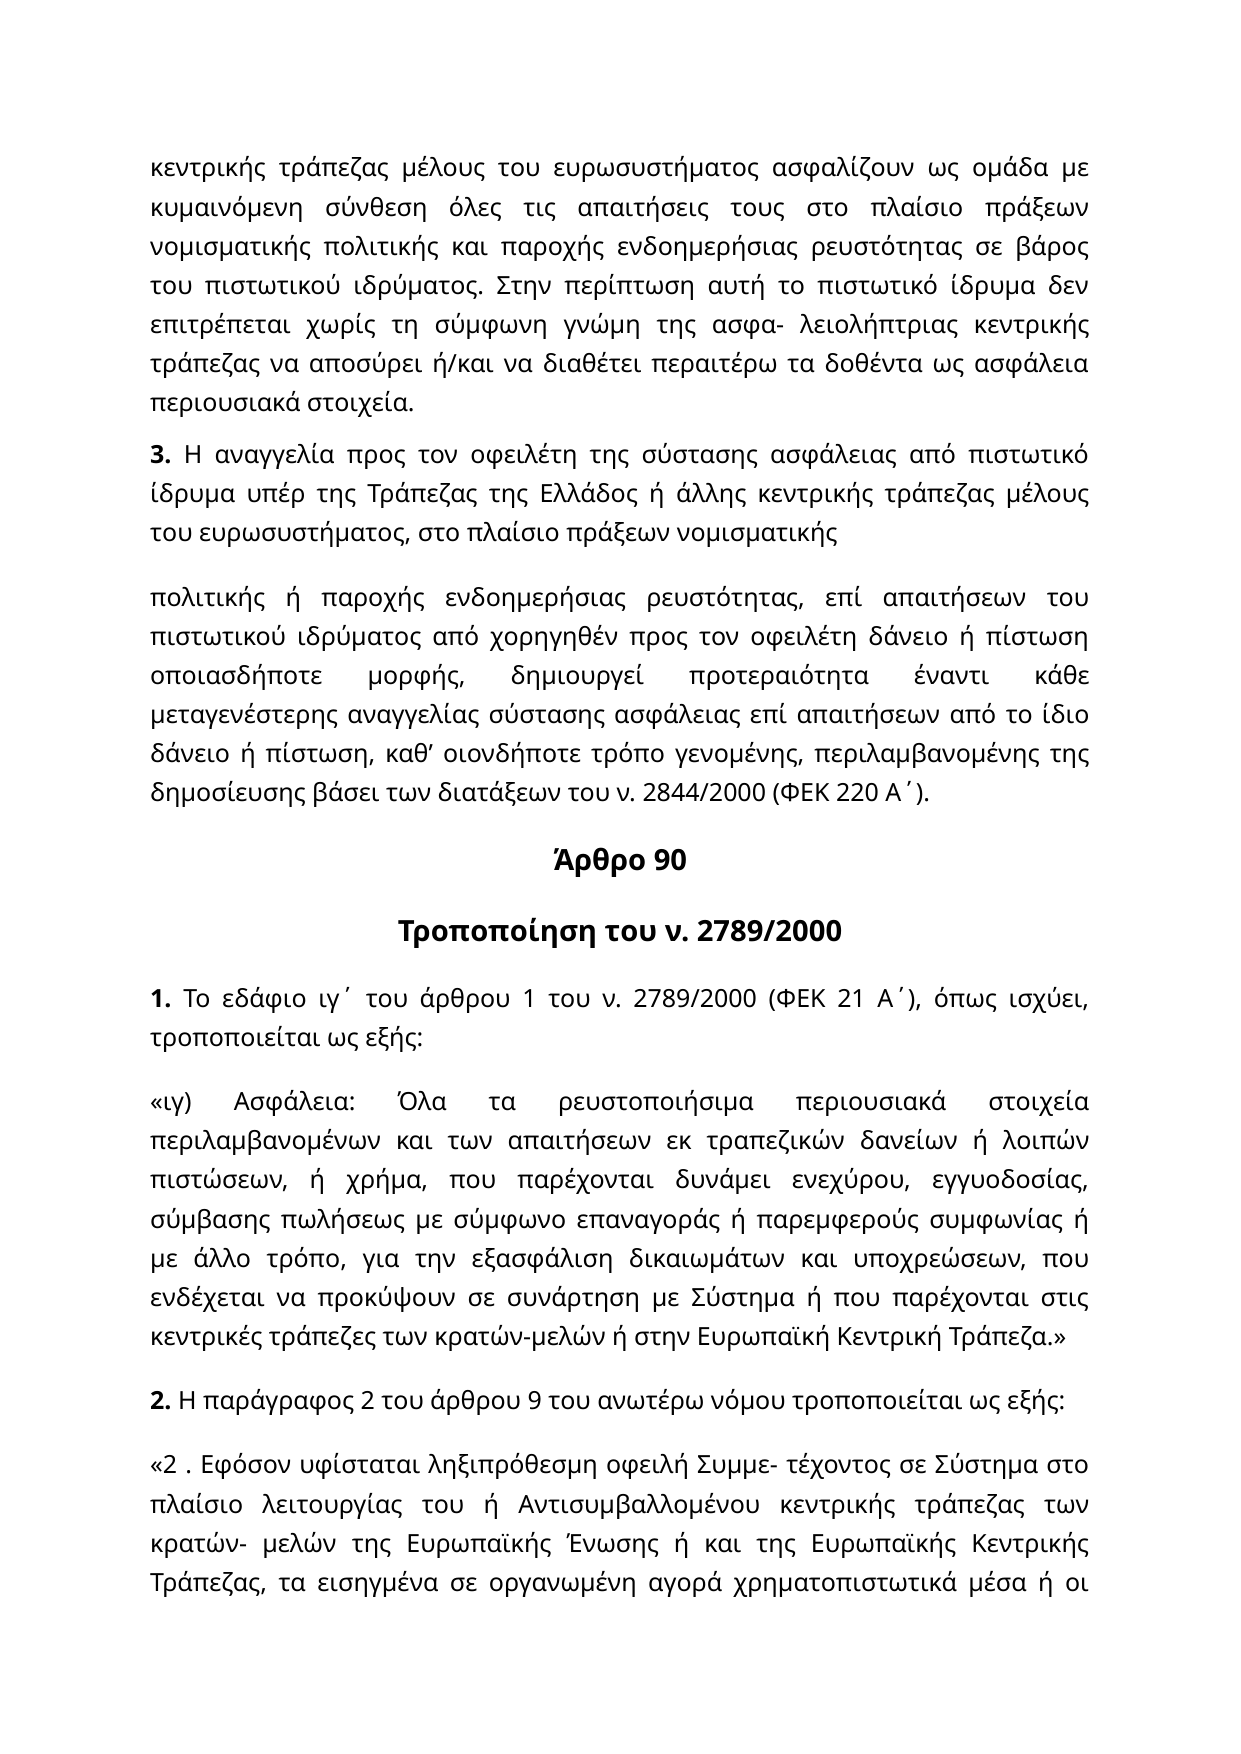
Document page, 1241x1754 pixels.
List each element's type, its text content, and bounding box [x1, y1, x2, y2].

text 1. Το εδάφιο ιγ΄ του άρθρου 1 του ν. 2789/2000 (ΦΕΚ 21 Α΄), όπως ισχύει, τροποποιείται ως εξής: [150, 980, 1090, 1054]
text πολιτικής ή παροχής ενδοημερήσιας ρευστότητας, επί απαιτήσεων του πιστωτικού ιδρύματος από χορηγηθέν προς τον οφειλέτη δάνειο ή πίστωση οποιασδήποτε μορφής, δημιουργεί προτεραιότητα έναντι κάθε μεταγενέστερης αναγγελίας σύστασης ασφάλειας επί απαιτήσεων από το ίδιο δάνειο ή πίστωση, καθ’ οιονδήποτε τρόπο γενομένης, περιλαμβανομένης της δημοσίευσης βάσει των διατάξεων του ν. 2844/2000 (ΦΕΚ 220 Α΄). [150, 579, 1090, 809]
subtitle Άρθρο 90 [150, 839, 1090, 879]
subtitle Τροποποίηση του ν. 2789/2000 [150, 910, 1090, 949]
text «ιγ) Ασφάλεια: Όλα τα ρευστοποιήσιμα περιουσιακά στοιχεία περιλαμβανομένων και των απαιτήσεων εκ τραπεζικών δανείων ή λοιπών πιστώσεων, ή χρήμα, που παρέχονται δυνάμει ενεχύρου, εγγυοδοσίας, σύμβασης πωλήσεως με σύμφωνο επαναγοράς ή παρεμφερούς συμφωνίας ή με άλλο τρόπο, για την εξασφάλιση δικαιωμάτων και υποχρεώσεων, που ενδέχεται να προκύψουν σε συνάρτηση με Σύστημα ή που παρέχονται στις κεντρικές τράπεζες των κρατών-μελών ή στην Ευρωπαϊκή Κεντρική Τράπεζα.» [150, 1084, 1090, 1353]
text «2 . Εφόσον υφίσταται ληξιπρόθεσμη οφειλή Συμμε- τέχοντος σε Σύστημα στο πλαίσιο λειτουργίας του ή Αντισυμβαλλομένου κεντρικής τράπεζας των κρατών- μελών της Ευρωπαϊκής Ένωσης ή και της Ευρωπαϊκής Κεντρικής Τράπεζας, τα εισηγμένα σε οργανωμένη αγορά χρηματοπιστωτικά μέσα ή οι [150, 1447, 1090, 1599]
text 2. H παράγραφος 2 του άρθρου 9 του ανωτέρω νόμου τροποποιείται ως εξής: [150, 1383, 1090, 1417]
text κεντρικής τράπεζας μέλους του ευρωσυστήματος ασφαλίζουν ως ομάδα με κυμαινόμενη σύνθεση όλες τις απαιτήσεις τους στο πλαίσιο πράξεων νομισματικής πολιτικής και παροχής ενδοημερήσιας ρευστότητας σε βάρος του πιστωτικού ιδρύματος. Στην περίπτωση αυτή το πιστωτικό ίδρυμα δεν επιτρέπεται χωρίς τη σύμφωνη γνώμη της ασφα- λειολήπτριας κεντρικής τράπεζας να αποσύρει ή/και να διαθέτει περαιτέρω τα δοθέντα ως ασφάλεια περιουσιακά στοιχεία. [150, 150, 1090, 419]
text 3. Η αναγγελία προς τον οφειλέτη της σύστασης ασφάλειας από πιστωτικό ίδρυμα υπέρ της Τράπεζας της Ελλάδος ή άλλης κεντρικής τράπεζας μέλους του ευρωσυστήματος, στο πλαίσιο πράξεων νομισματικής [150, 437, 1090, 549]
